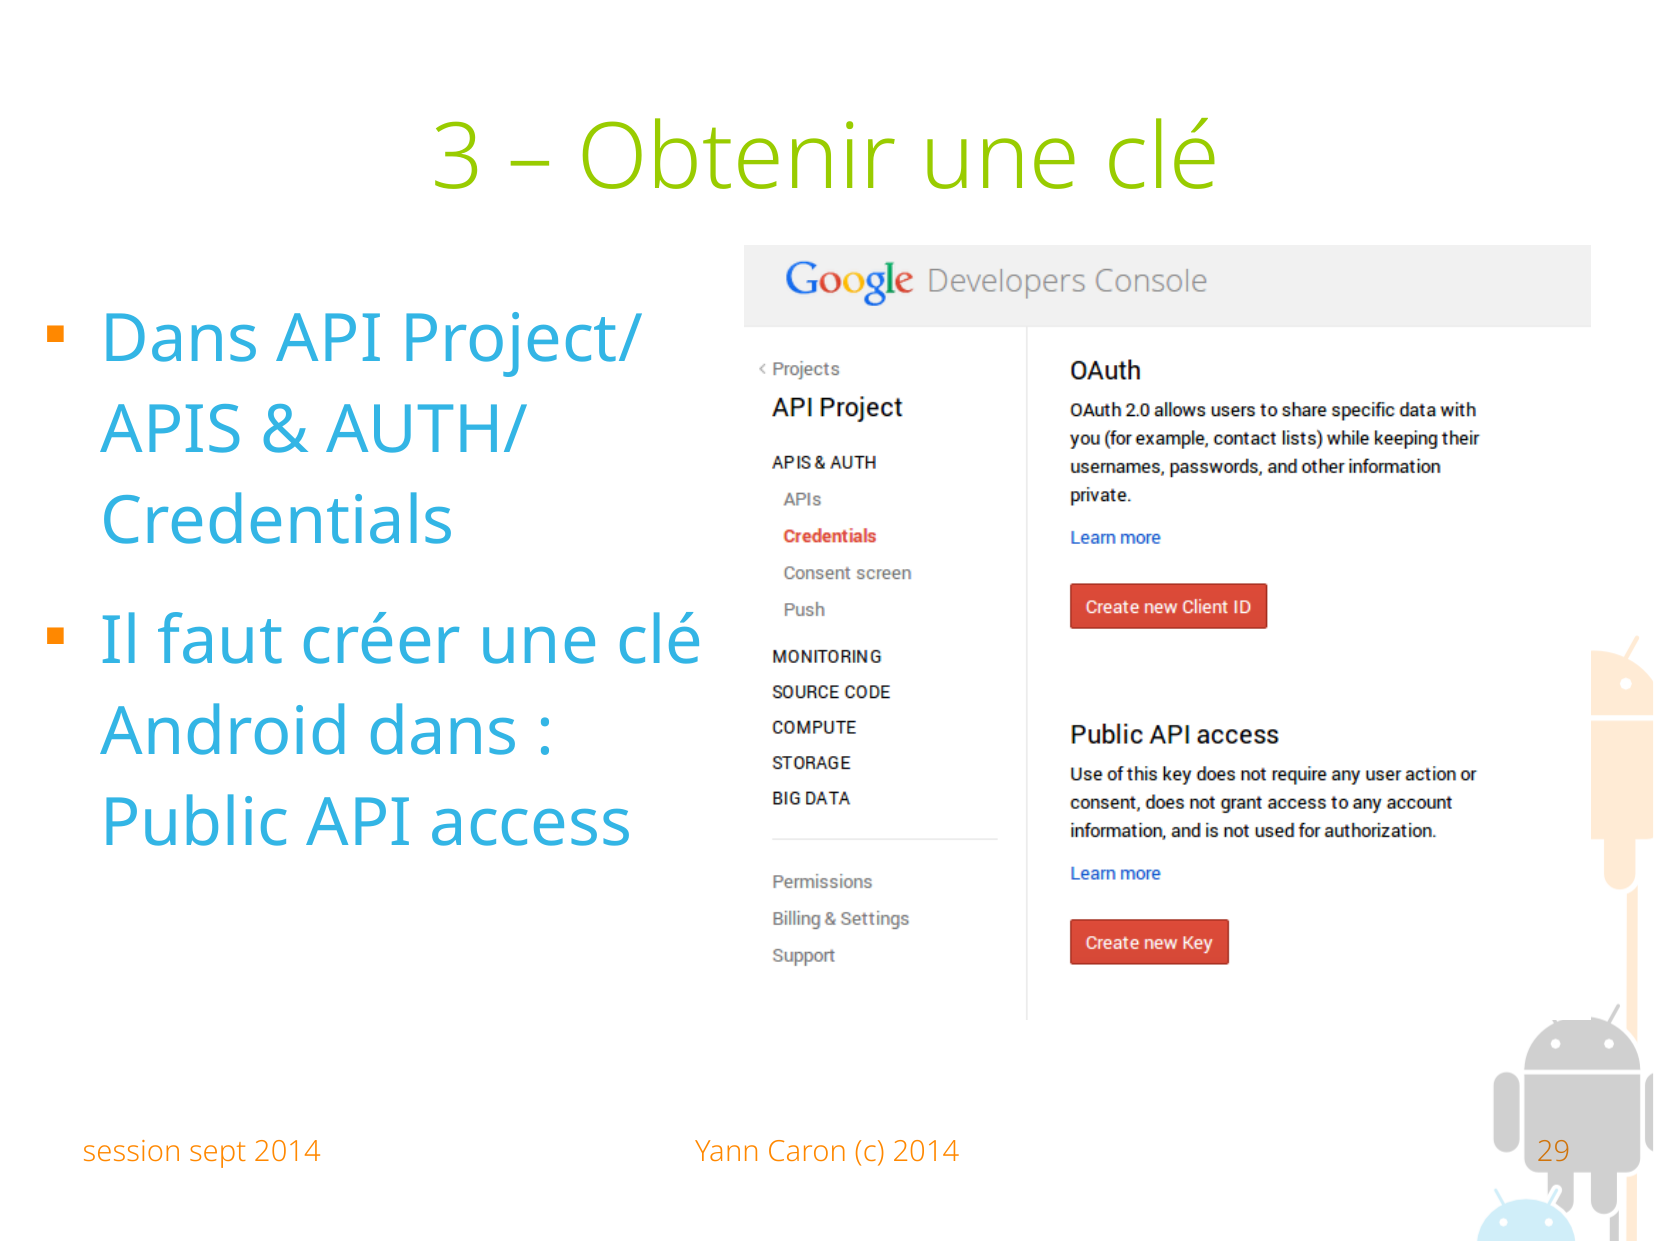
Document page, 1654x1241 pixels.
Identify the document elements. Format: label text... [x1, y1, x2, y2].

title 3 – Obtenir une clé [82, 49, 1571, 257]
list Dans API Project/ APIS & AUTH/ Credentials Il faut créer une clé Android dans : Public API access [29, 290, 742, 1010]
picture [240, 245, 1654, 1241]
